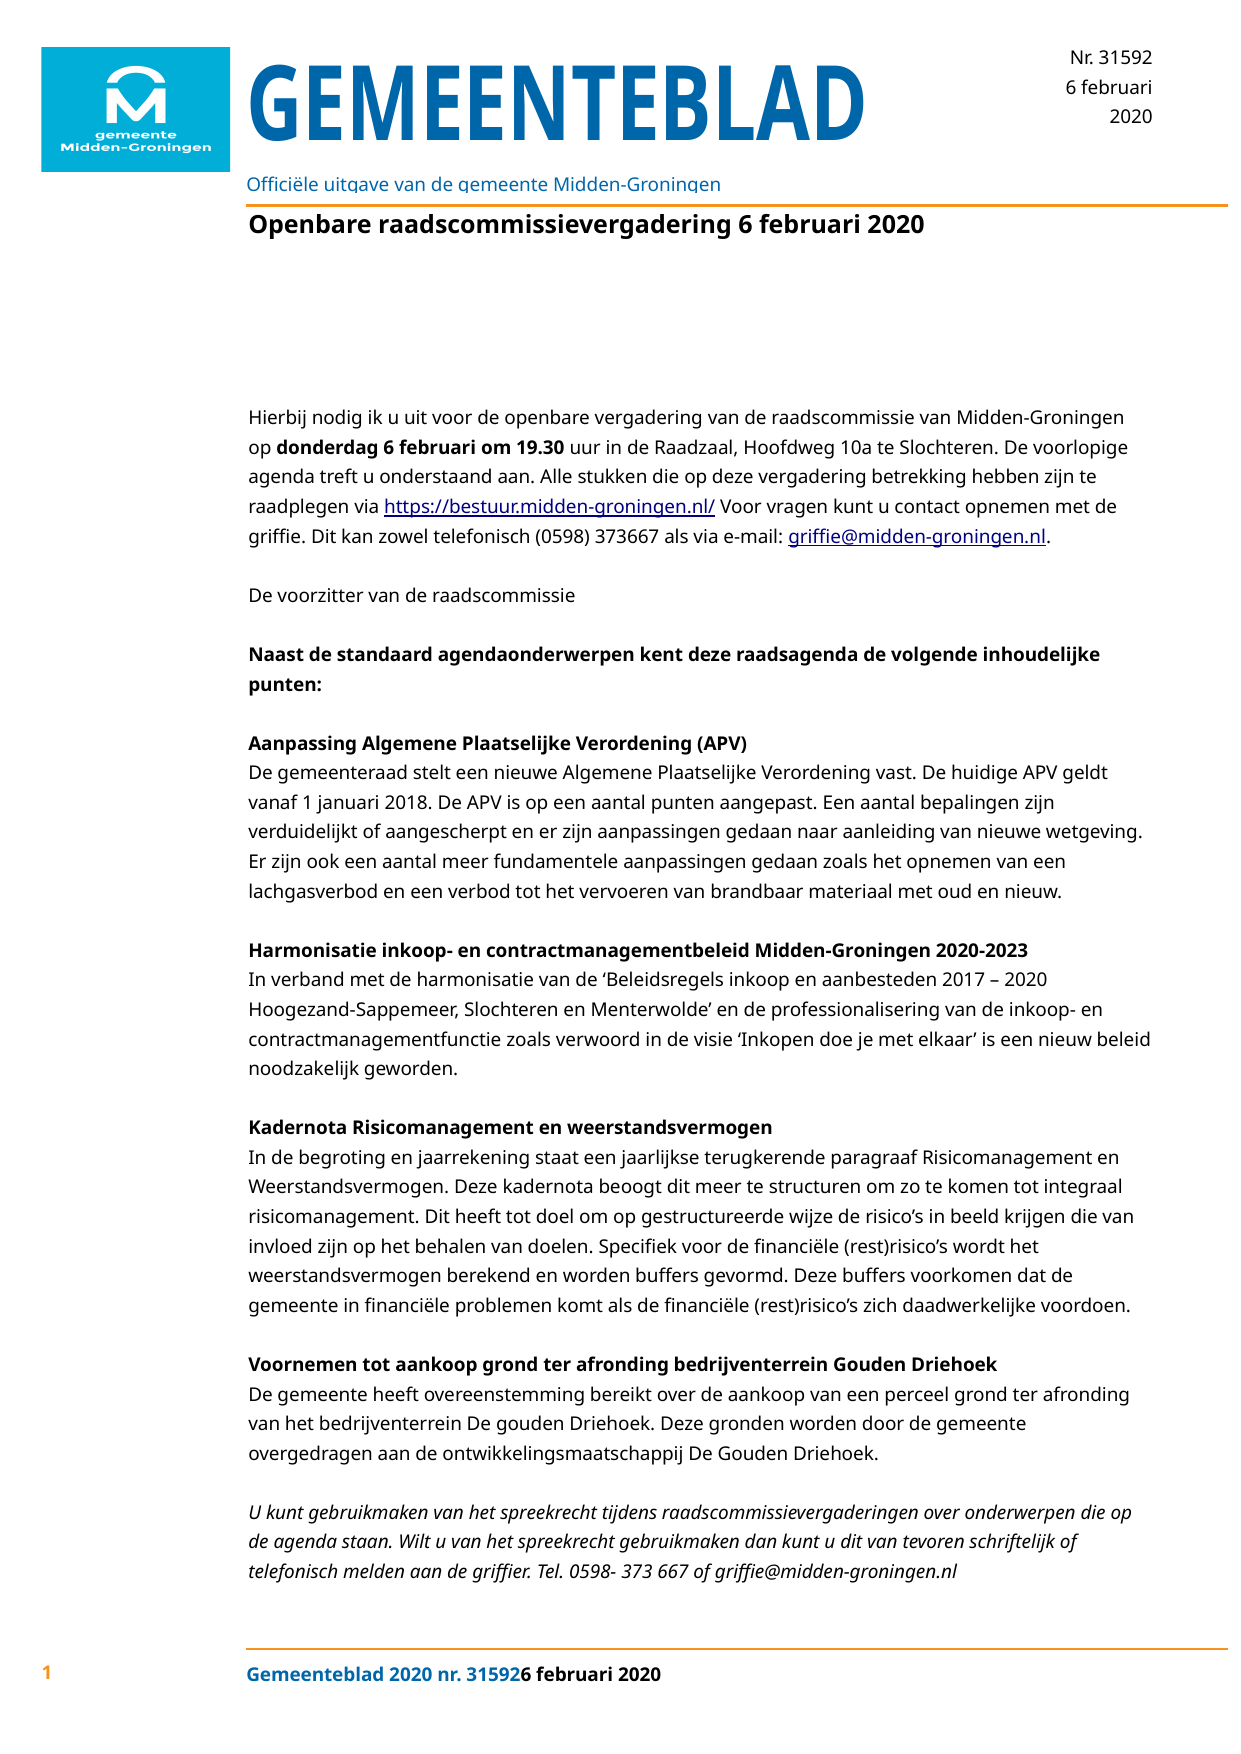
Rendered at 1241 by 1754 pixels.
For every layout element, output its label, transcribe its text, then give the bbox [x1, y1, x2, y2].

picture [107, 89, 165, 122]
text Openbare raadscommissievergadering 6 februari 2020 [248, 207, 1152, 241]
text De gemeenteraad stelt een nieuwe Algemene Plaatselijke Verordening vast. De huidige APV geldt vanaf 1 januari 2018. De APV is op een aantal punten aangepast. Een aantal bepalingen zijn verduidelijkt of aangescherpt en er zijn aanpassingen gedaan naar aanleiding van nieuwe wetgeving. Er zijn ook een aantal meer fundamentele aanpassingen gedaan zoals het opnemen van een lachgasverbod en een verbod tot het vervoeren van brandbaar materiaal met oud en nieuw. [248, 759, 1152, 903]
text In verband met de harmonisatie van de ‘Beleidsregels inkoop en aanbesteden 2017 – 2020 Hoogezand-Sappemeer, Slochteren en Menterwolde’ en de professionalisering van de inkoop- en contractmanagementfunctie zoals verwoord in de visie ‘Inkopen doe je met elkaar’ is een nieuw beleid noodzakelijk geworden. [248, 967, 1152, 1081]
text Harmonisatie inkoop- en contractmanagementbeleid Midden-Groningen 2020-2023 [248, 937, 1152, 963]
text Voornemen tot aankoop grond ter afronding bedrijventerrein Gouden Driehoek [248, 1351, 1152, 1377]
text Hierbij nodig ik u uit voor de openbare vergadering van de raadscommissie van Midden-Groningen op donderdag 6 februari om 19.30 uur in de Raadzaal, Hoofdweg 10a te Slochteren. De voorlopige agenda treft u onderstaand aan. Alle stukken die op deze vergadering betrekking hebben zijn te raadplegen via https://bestuur.midden-groningen.nl/ Voor vragen kunt u contact opnemen met de griffie. Dit kan zowel telefonisch (0598) 373667 als via e-mail: griffie@midden-groningen.nl. [248, 404, 1152, 548]
text Aanpassing Algemene Plaatselijke Verordening (APV) [248, 730, 1152, 756]
text In de begroting en jaarrekening staat een jaarlijkse terugkerende paragraaf Risicomanagement en Weerstandsvermogen. Deze kadernota beoogt dit meer te structuren om zo te komen tot integraal risicomanagement. Dit heeft tot doel om op gestructureerde wijze de risico’s in beeld krijgen die van invloed zijn op het behalen van doelen. Specifiek voor de financiële (rest)risico’s wordt het weerstandsvermogen berekend en worden buffers gevormd. Deze buffers voorkomen dat de gemeente in financiële problemen komt als de financiële (rest)risico’s zich daadwerkelijke voordoen. [248, 1144, 1152, 1318]
text De voorzitter van de raadscommissie [248, 582, 1152, 608]
text De gemeente heeft overeenstemming bereikt over de aankoop van een perceel grond ter afronding van het bedrijventerrein De gouden Driehoek. Deze gronden worden door de gemeente overgedragen aan de ontwikkelingsmaatschappij De Gouden Driehoek. [248, 1381, 1152, 1466]
text Kadernota Risicomanagement en weerstandsvermogen [248, 1114, 1152, 1140]
picture [184, 146, 190, 153]
text Naast de standaard agendaonderwerpen kent deze raadsagenda de volgende inhoudelijke punten: [248, 641, 1152, 696]
picture [108, 66, 164, 82]
text U kunt gebruikmaken van het spreekrecht tijdens raadscommissievergaderingen over onderwerpen die op de agenda staan. Wilt u van het spreekrecht gebruikmaken dan kunt u dit van tevoren schriftelijk of telefonisch melden aan de griffier. Tel. 0598- 373 667 of griffie@midden-groningen.nl [248, 1499, 1152, 1584]
